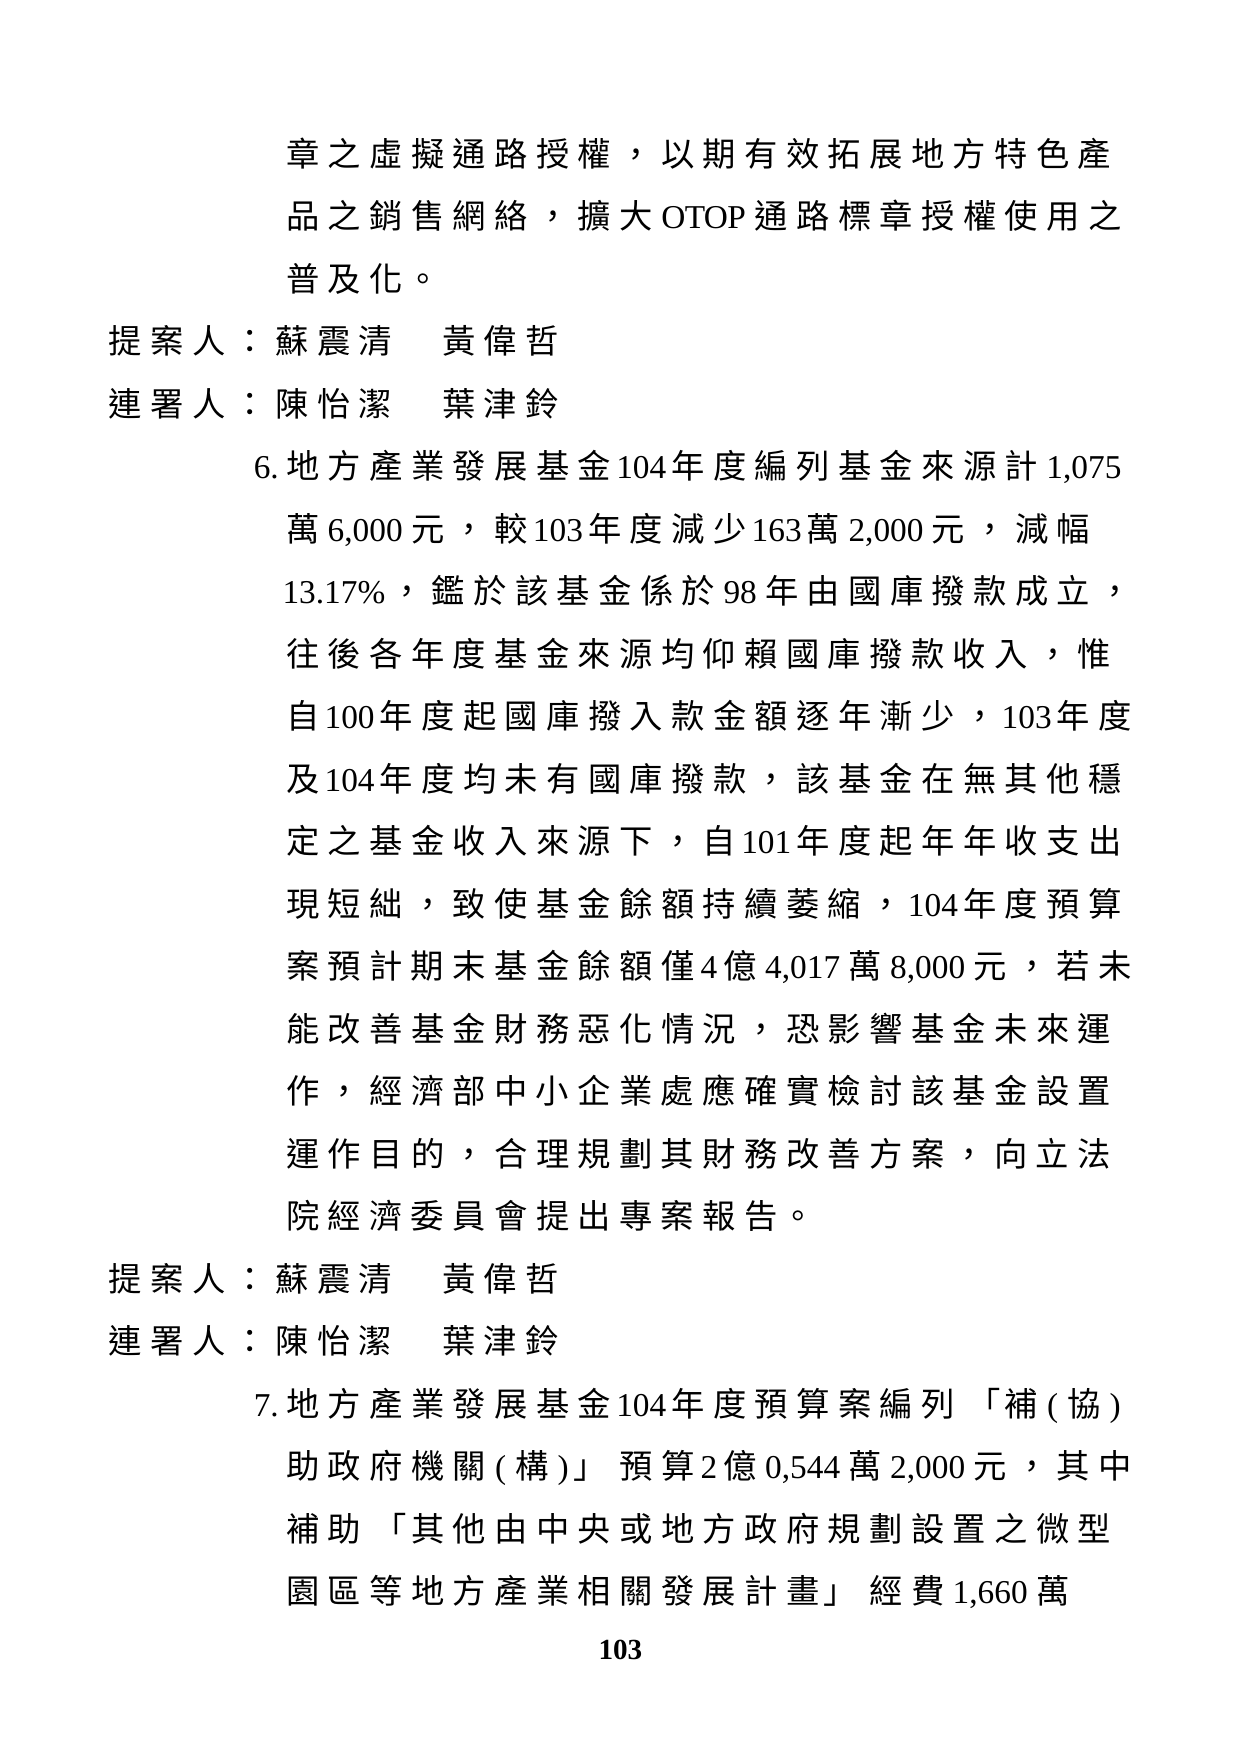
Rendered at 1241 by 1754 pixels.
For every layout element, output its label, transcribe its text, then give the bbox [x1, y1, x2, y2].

text 連署人：陳怡潔 葉津鈴 [104, 360, 1049, 423]
text 提案人：蘇震清 黃偉哲 [104, 1235, 1049, 1298]
text 章之虛擬通路授權，以期有效拓展地方特色產品之銷售網絡，擴大OTOP通路標章授權使用之普及化。 [243, 110, 1136, 298]
text 連署人：陳怡潔 葉津鈴 [104, 1298, 1049, 1360]
text 提案人：蘇震清 黃偉哲 [104, 298, 1049, 360]
text 7.地方產業發展基金104年度預算案編列「補(協)助政府機關(構)」預算2億0,544萬2,000元，其中補助「其他由中央或地方政府規劃設置之微型園區等地方產業相關發展計畫」經費1,660萬 [243, 1360, 1136, 1610]
text 6.地方產業發展基金104年度編列基金來源計1,075萬6,000元，較103年度減少163萬2,000元，減幅13.17%，鑑於該基金係於98年由國庫撥款成立，往後各年度基金來源均仰賴國庫撥款收入，惟自100年度起國庫撥入款金額逐年漸少，103年度及104年度均未有國庫撥款，該基金在無其他穩定之基金收入來源下，自101年度起年年收支出現短絀，致使基金餘額持續萎縮，104年度預算案預計期末基金餘額僅4億4,017萬8,000元，若未能改善基金財務惡化情況，恐影響基金未來運作，經濟部中小企業處應確實檢討該基金設置運作目的，合理規劃其財務改善方案，向立法院經濟委員會提出專案報告。 [243, 423, 1136, 1235]
